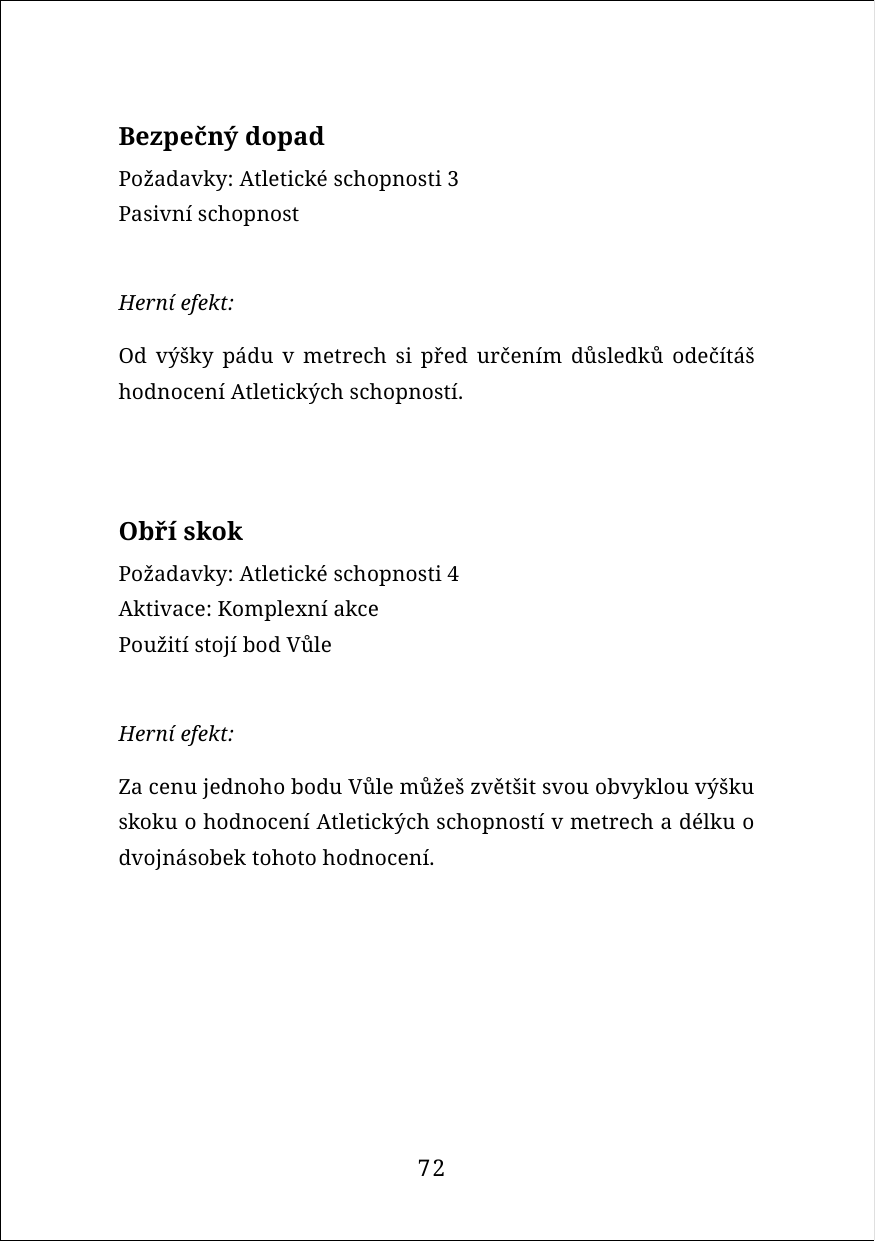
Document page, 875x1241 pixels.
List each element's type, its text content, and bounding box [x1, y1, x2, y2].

text Za cenu jednoho bodu Vůle můžeš zvětšit svou obvyklou výšku skoku o hodnocení Atletických schopností v metrech a délku o dvojnásobek tohoto hodnocení. [118, 772, 756, 871]
text Herní efekt: [118, 288, 756, 317]
text Herní efekt: [118, 719, 756, 747]
text Požadavky: Atletické schopnosti 4 Aktivace: Komplexní akce Použití stojí bod Vůle [118, 559, 756, 694]
subtitle Obří skok [118, 513, 756, 547]
text Od výšky pádu v metrech si před určením důsledků odečítáš hodnocení Atletických schopností. [118, 342, 756, 406]
subtitle Bezpečný dopad [118, 118, 756, 152]
text Požadavky: Atletické schopnosti 3 Pasivní schopnost [118, 164, 756, 263]
